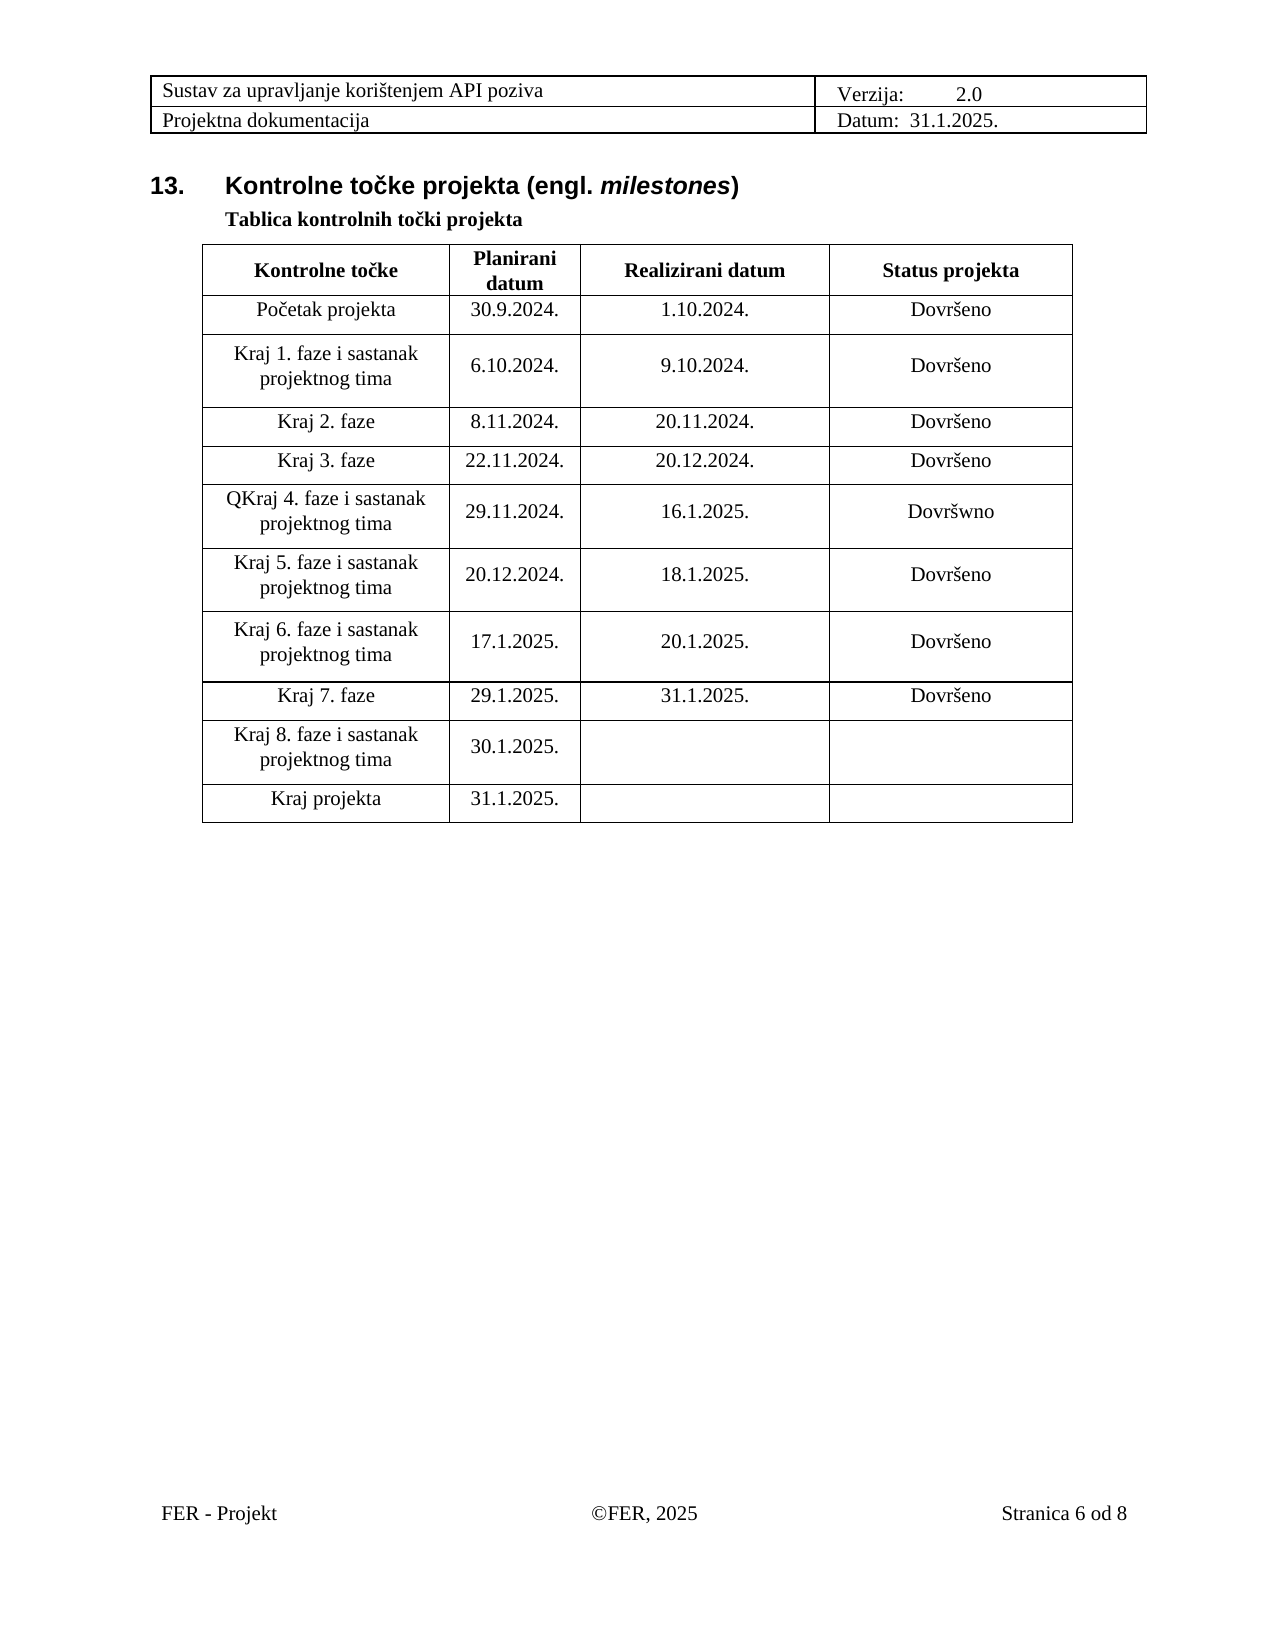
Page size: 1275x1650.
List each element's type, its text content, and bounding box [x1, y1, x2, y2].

table_cell 29.11.2024. [450, 485, 580, 548]
table_cell [581, 785, 829, 822]
table_cell 22.11.2024. [450, 447, 580, 484]
table_cell 31.1.2025. [581, 683, 829, 720]
table_cell 8.11.2024. [450, 408, 580, 446]
table_header Planirani datum [450, 245, 580, 295]
table_cell Kraj 5. faze i sastanak projektnog tima [203, 549, 449, 611]
table_cell Početak projekta [203, 296, 449, 333]
table_cell 18.1.2025. [581, 549, 829, 611]
text Tablica kontrolnih točki projekta [225, 206, 1125, 231]
table_cell 17.1.2025. [450, 612, 580, 681]
table_cell [581, 721, 829, 783]
table_cell 30.1.2025. [450, 721, 580, 783]
table_cell Dovršeno [830, 549, 1072, 611]
table_cell [830, 785, 1072, 822]
table_cell 20.12.2024. [581, 447, 829, 484]
table_header Realizirani datum [581, 245, 829, 295]
table_cell Kraj 3. faze [203, 447, 449, 484]
table_cell Kraj 6. faze i sastanak projektnog tima [203, 612, 449, 681]
table_cell Dovršeno [830, 612, 1072, 681]
table_cell Dovršwno [830, 485, 1072, 548]
table_cell Dovršeno [830, 447, 1072, 484]
table_header Kontrolne točke [203, 245, 449, 295]
table_cell Dovršeno [830, 408, 1072, 446]
table_cell [830, 721, 1072, 783]
table_cell Kraj 7. faze [203, 683, 449, 720]
table_cell 16.1.2025. [581, 485, 829, 548]
table_cell Dovršeno [830, 296, 1072, 333]
table_cell 30.9.2024. [450, 296, 580, 333]
table_cell 20.12.2024. [450, 549, 580, 611]
table_cell Kraj 8. faze i sastanak projektnog tima [203, 721, 449, 783]
table_cell QKraj 4. faze i sastanak projektnog tima [203, 485, 449, 548]
table_cell 31.1.2025. [450, 785, 580, 822]
table_cell Dovršeno [830, 335, 1072, 407]
table_cell Kraj projekta [203, 785, 449, 822]
subtitle Kontrolne točke projekta (engl. milestones) [150, 171, 1125, 200]
table_cell 6.10.2024. [450, 335, 580, 407]
table_cell 9.10.2024. [581, 335, 829, 407]
table_cell Dovršeno [830, 683, 1072, 720]
table_cell 1.10.2024. [581, 296, 829, 333]
table_cell Kraj 1. faze i sastanak projektnog tima [203, 335, 449, 407]
table_cell 20.11.2024. [581, 408, 829, 446]
table_cell 20.1.2025. [581, 612, 829, 681]
table_header Status projekta [830, 245, 1072, 295]
table_cell 29.1.2025. [450, 683, 580, 720]
table_cell Kraj 2. faze [203, 408, 449, 446]
